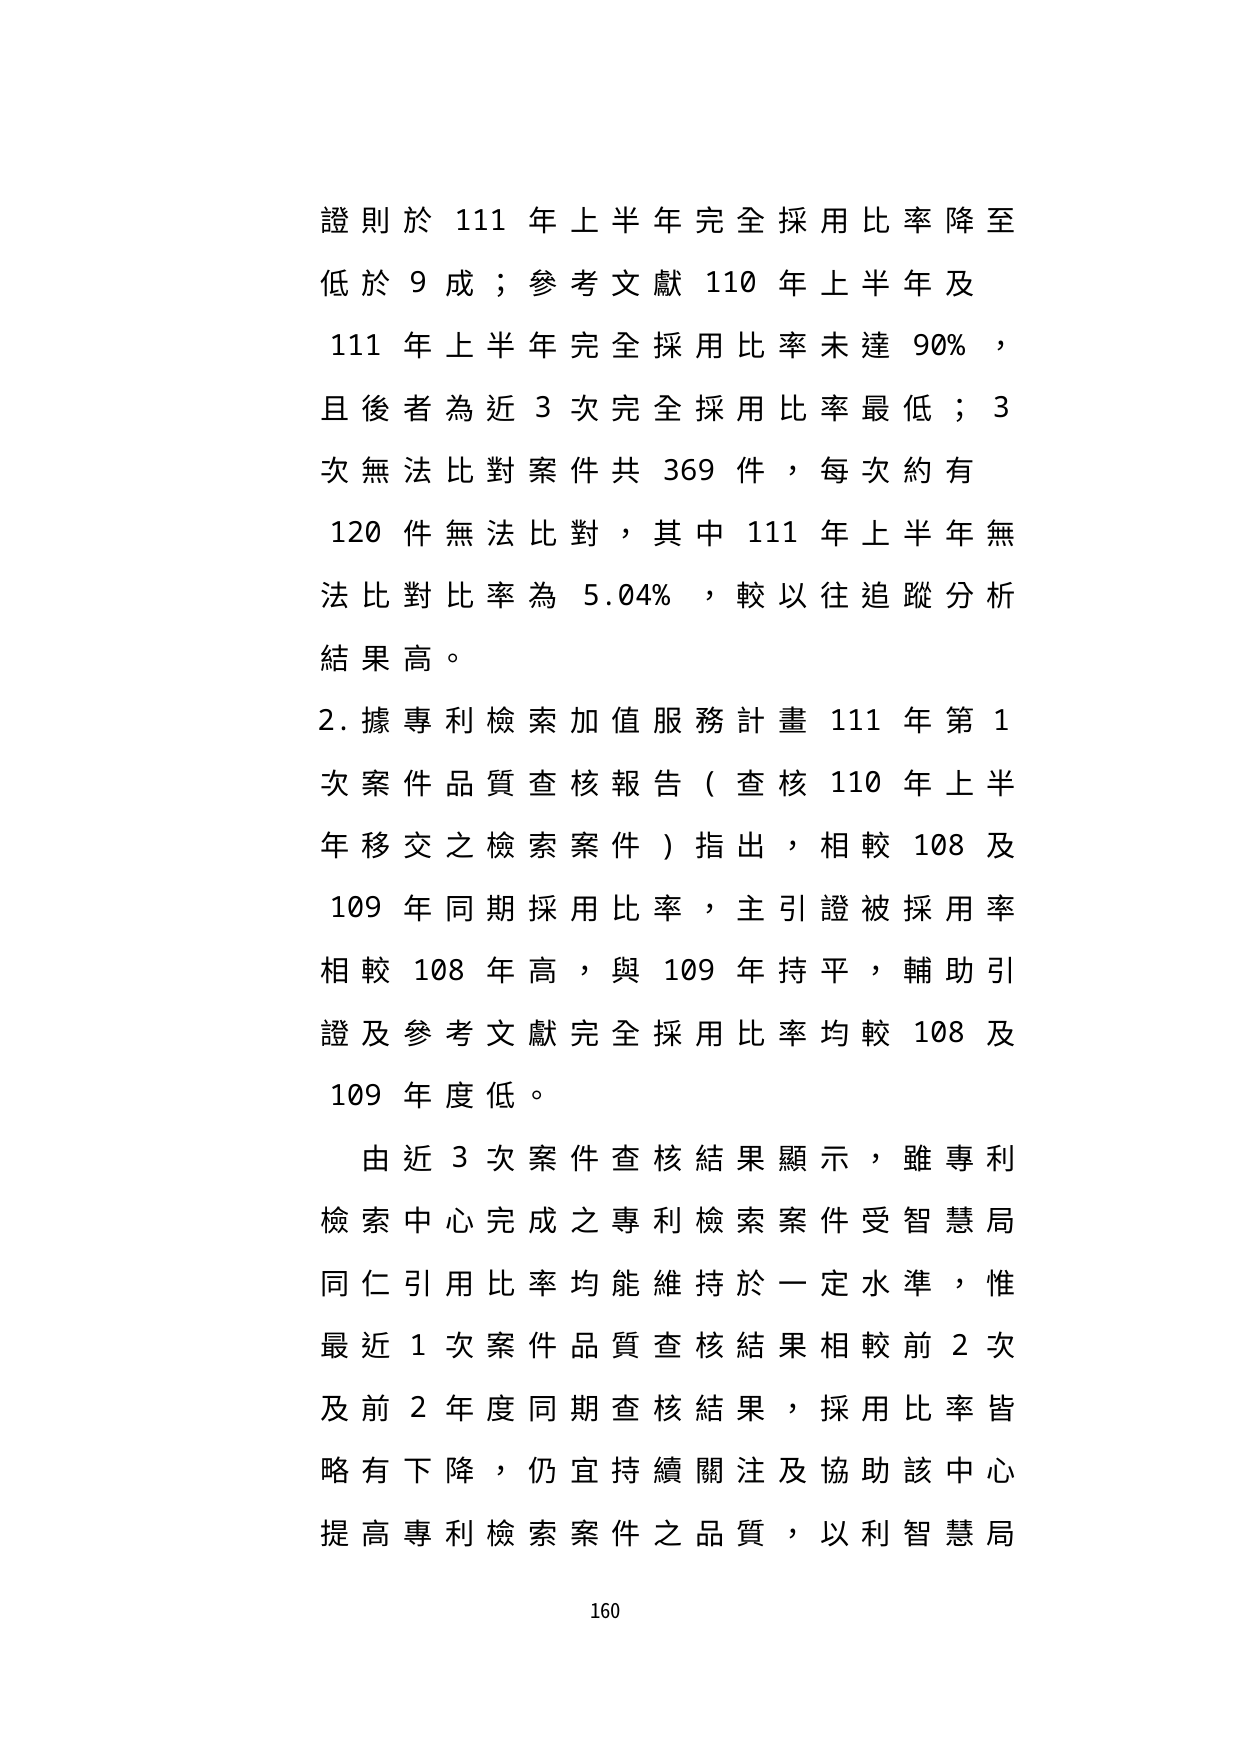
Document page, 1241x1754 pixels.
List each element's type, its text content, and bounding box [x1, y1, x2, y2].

text 由近3次案件查核結果顯示，雖專利檢索中心完成之專利檢索案件受智慧局同仁引用比率均能維持於一定水準，惟最近1次案件品質查核結果相較前2次及前2年度同期查核結果，採用比率皆略有下降，仍宜持續關注及協助該中心提高專利檢索案件之品質，以利智慧局 [277, 1115, 1022, 1552]
text 證則於111年上半年完全採用比率降至低於9成；參考文獻110年上半年及111年上半年完全採用比率未達90%，且後者為近3次完全採用比率最低；3次無法比對案件共369件，每次約有120件無法比對，其中111年上半年無法比對比率為5.04%，較以往追蹤分析結果高。 [277, 177, 1022, 677]
text 2.據專利檢索加值服務計畫111年第1次案件品質查核報告(查核110年上半年移交之檢索案件)指出，相較108及109年同期採用比率，主引證被採用率相較108年高，與109年持平，輔助引證及參考文獻完全採用比率均較108及109年度低。 [277, 677, 1022, 1115]
